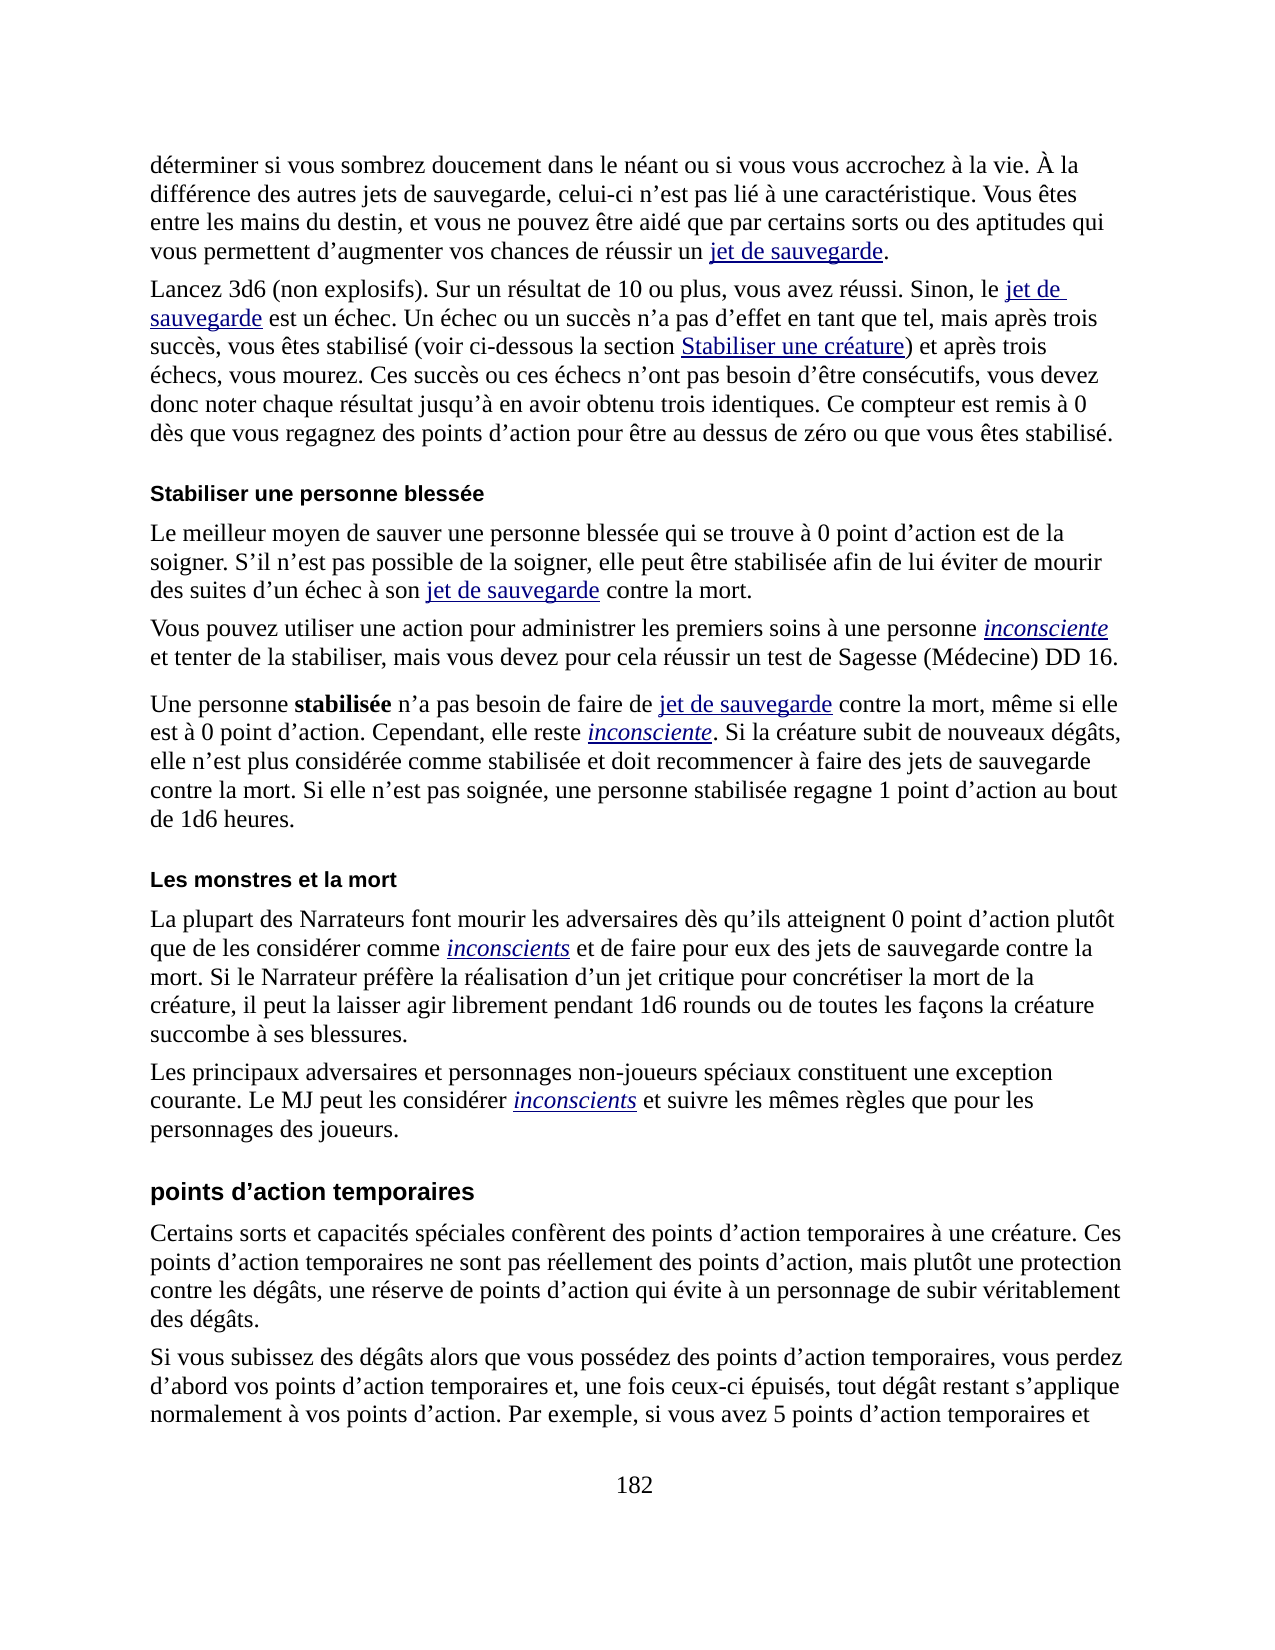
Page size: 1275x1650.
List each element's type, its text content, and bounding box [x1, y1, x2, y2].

text La plupart des Narrateurs font mourir les adversaires dès qu’ils atteignent 0 point d’action plutôt que de les considérer comme inconscients et de faire pour eux des jets de sauvegarde contre la mort. Si le Narrateur préfère la réalisation d’un jet critique pour concrétiser la mort de la créature, il peut la laisser agir librement pendant 1d6 rounds ou de toutes les façons la créature succombe à ses blessures. [150, 904, 1125, 1048]
text Une personne stabilisée n’a pas besoin de faire de jet de sauvegarde contre la mort, même si elle est à 0 point d’action. Cependant, elle reste inconsciente. Si la créature subit de nouveaux dégâts, elle n’est plus considérée comme stabilisée et doit recommencer à faire des jets de sauvegarde contre la mort. Si elle n’est pas soignée, une personne stabilisée regagne 1 point d’action au bout de 1d6 heures. [150, 689, 1125, 832]
subtitle Stabiliser une personne blessée [150, 480, 1125, 506]
text Le meilleur moyen de sauver une personne blessée qui se trouve à 0 point d’action est de la soigner. S’il n’est pas possible de la soigner, elle peut être stabilisée afin de lui éviter de mourir des suites d’un échec à son jet de sauvegarde contre la mort. [150, 518, 1125, 604]
text déterminer si vous sombrez doucement dans le néant ou si vous vous accrochez à la vie. À la différence des autres jets de sauvegarde, celui-ci n’est pas lié à une caractéristique. Vous êtes entre les mains du destin, et vous ne pouvez être aidé que par certains sorts ou des aptitudes qui vous permettent d’augmenter vos chances de réussir un jet de sauvegarde. [150, 150, 1125, 265]
text Vous pouvez utiliser une action pour administrer les premiers soins à une personne inconsciente et tenter de la stabiliser, mais vous devez pour cela réussir un test de Sagesse (Médecine) DD 16. [150, 613, 1125, 671]
text Lancez 3d6 (non explosifs). Sur un résultat de 10 ou plus, vous avez réussi. Sinon, le jet de sauvegarde est un échec. Un échec ou un succès n’a pas d’effet en tant que tel, mais après trois succès, vous êtes stabilisé (voir ci-dessous la section Stabiliser une créature) et après trois échecs, vous mourez. Ces succès ou ces échecs n’ont pas besoin d’être consécutifs, vous devez donc noter chaque résultat jusqu’à en avoir obtenu trois identiques. Ce compteur est remis à 0 dès que vous regagnez des points d’action pour être au dessus de zéro ou que vous êtes stabilisé. [150, 274, 1125, 446]
subtitle Les monstres et la mort [150, 866, 1125, 892]
text Les principaux adversaires et personnages non-joueurs spéciaux constituent une exception courante. Le MJ peut les considérer inconscients et suivre les mêmes règles que pour les personnages des joueurs. [150, 1057, 1125, 1143]
subtitle points d’action temporaires [150, 1177, 1125, 1206]
text Si vous subissez des dégâts alors que vous possédez des points d’action temporaires, vous perdez d’abord vos points d’action temporaires et, une fois ceux-ci épuisés, tout dégât restant s’applique normalement à vos points d’action. Par exemple, si vous avez 5 points d’action temporaires et [150, 1342, 1125, 1428]
text Certains sorts et capacités spéciales confèrent des points d’action temporaires à une créature. Ces points d’action temporaires ne sont pas réellement des points d’action, mais plutôt une protection contre les dégâts, une réserve de points d’action qui évite à un personnage de subir véritablement des dégâts. [150, 1218, 1125, 1333]
